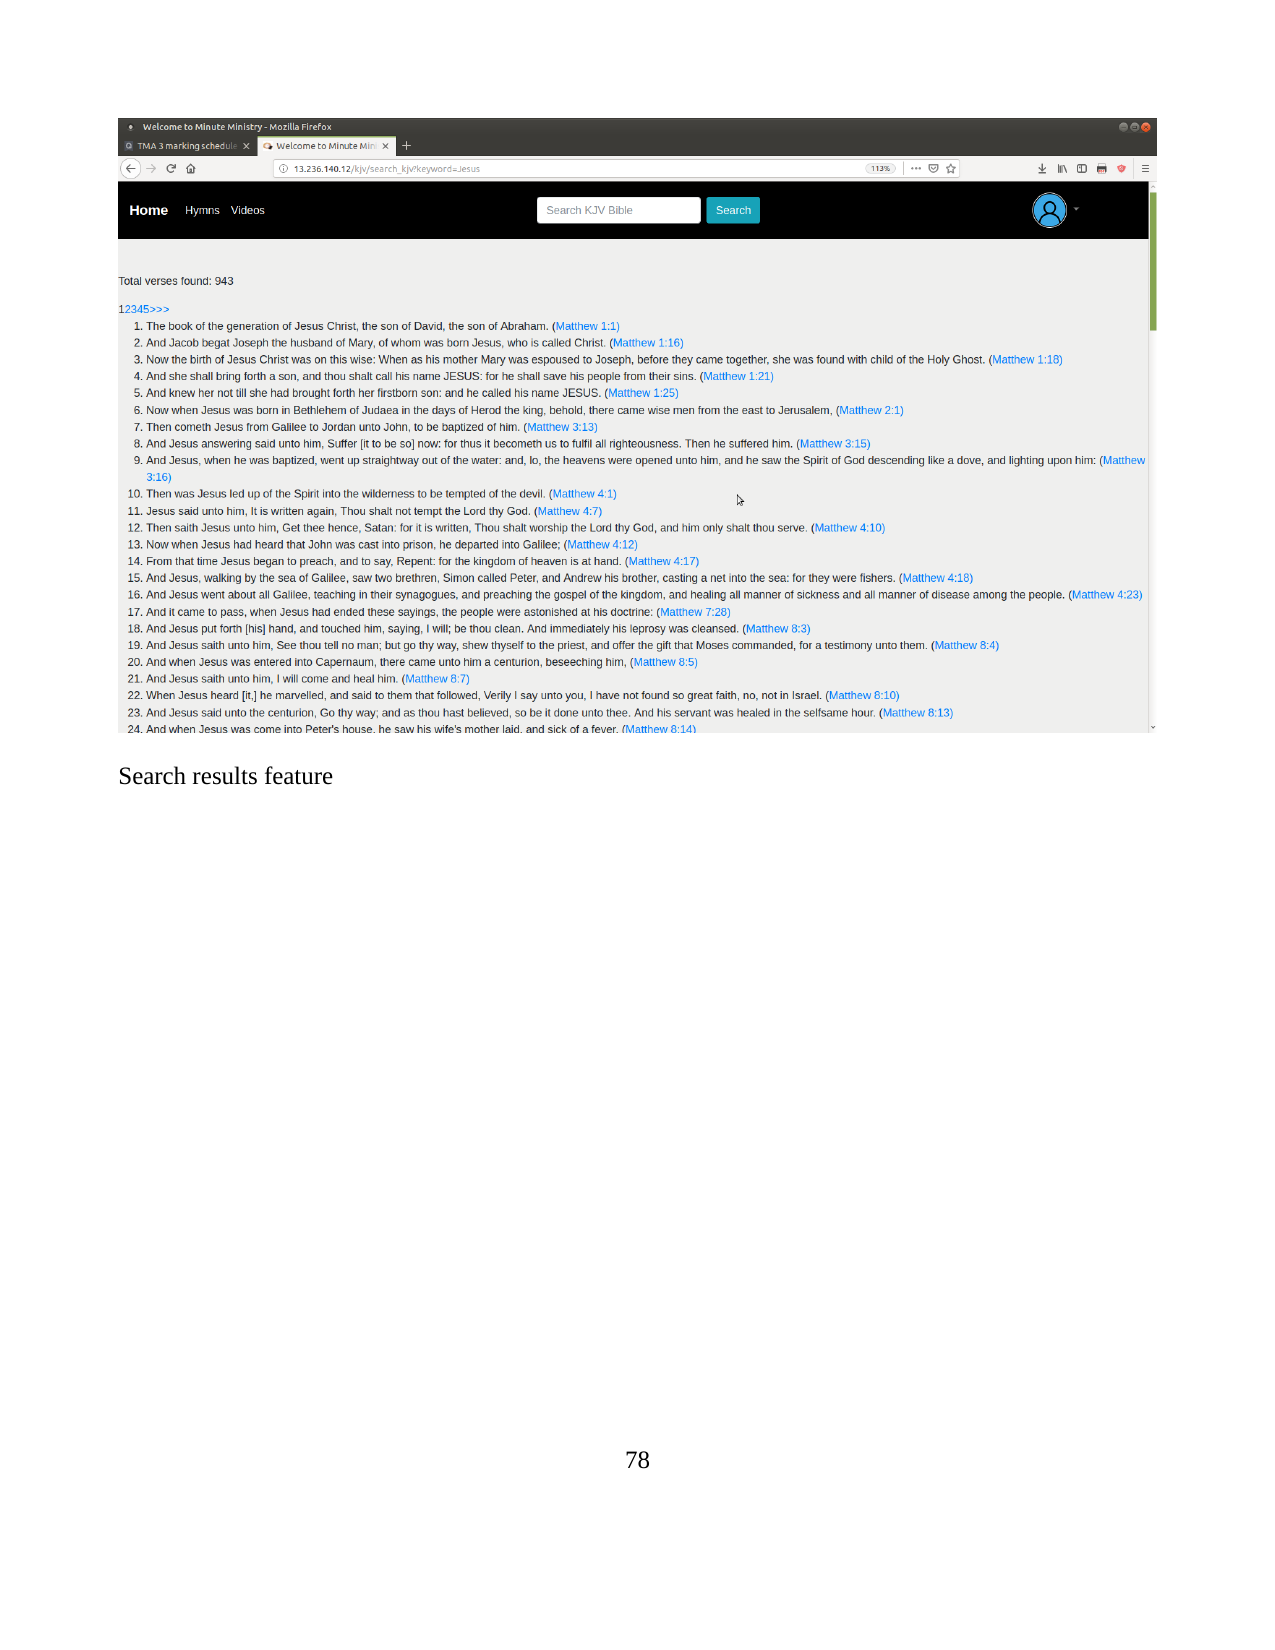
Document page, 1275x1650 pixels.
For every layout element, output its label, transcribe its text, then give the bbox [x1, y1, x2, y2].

picture [118, 118, 1157, 733]
text Search results feature [118, 761, 1157, 790]
